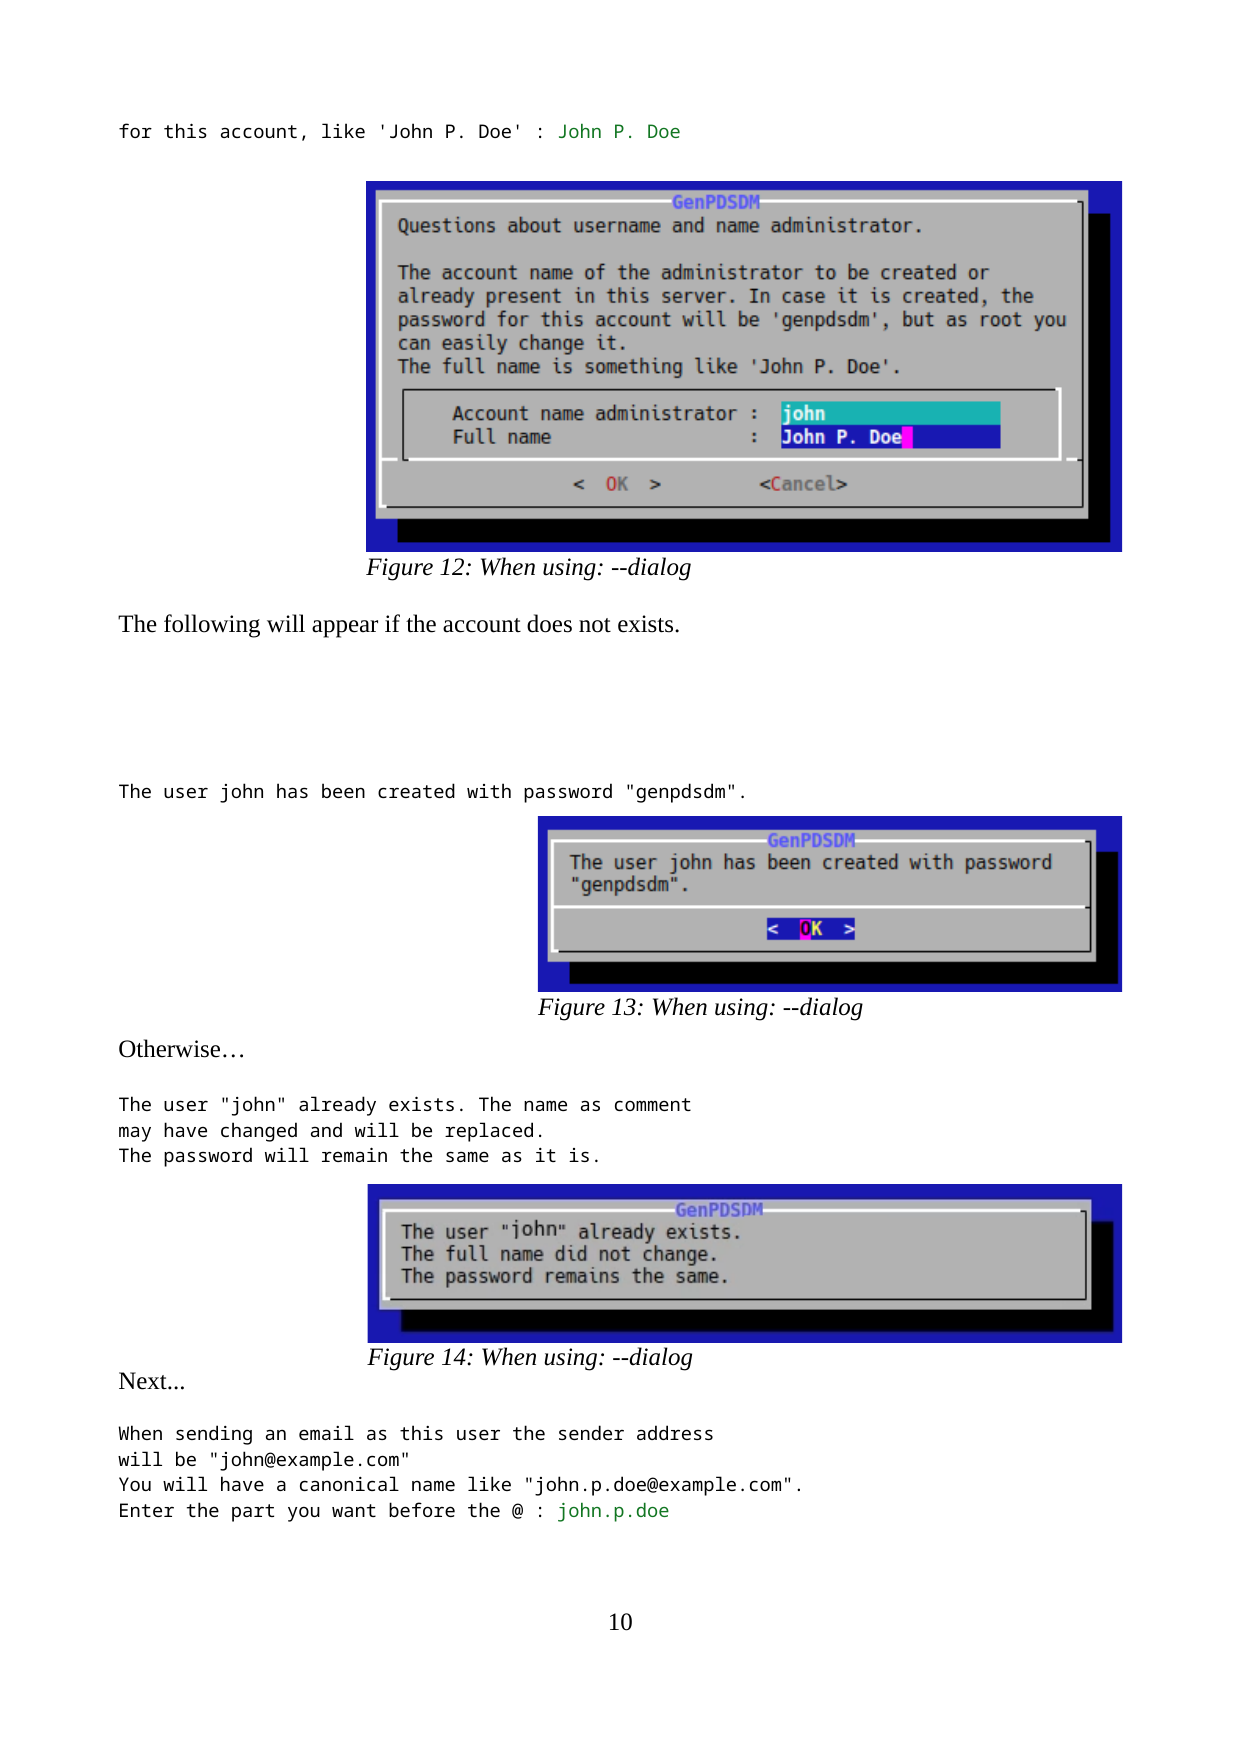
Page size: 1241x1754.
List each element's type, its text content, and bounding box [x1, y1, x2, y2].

text Figure 12: When using: --dialog [366, 552, 1122, 581]
text Figure 14: When using: --dialog [367, 1343, 1122, 1371]
text Otherwise… [118, 1034, 1122, 1063]
text may have changed and will be replaced. [118, 1117, 1122, 1143]
text Enter the part you want before the @ : john.p.doe [118, 1497, 1122, 1523]
text [367, 1172, 1122, 1184]
text Figure 13: When using: --dialog [538, 992, 1122, 1020]
text for this account, like 'John P. Doe' : John P. Doe [118, 118, 1122, 144]
text Next... [118, 1366, 1122, 1395]
text You will have a canonical name like "john.p.doe@example.com". [118, 1472, 1122, 1497]
picture [366, 181, 1123, 552]
text The password will remain the same as it is. [118, 1143, 1122, 1168]
text The user john has been created with password "genpdsdm". [118, 779, 1122, 804]
picture [537, 816, 1123, 992]
picture [367, 1184, 1123, 1343]
text will be "john@example.com" [118, 1446, 1122, 1472]
text The following will appear if the account does not exists. [118, 609, 1122, 638]
text When sending an email as this user the sender address [118, 1421, 1122, 1446]
text The user "john" already exists. The name as comment [118, 1092, 1122, 1117]
